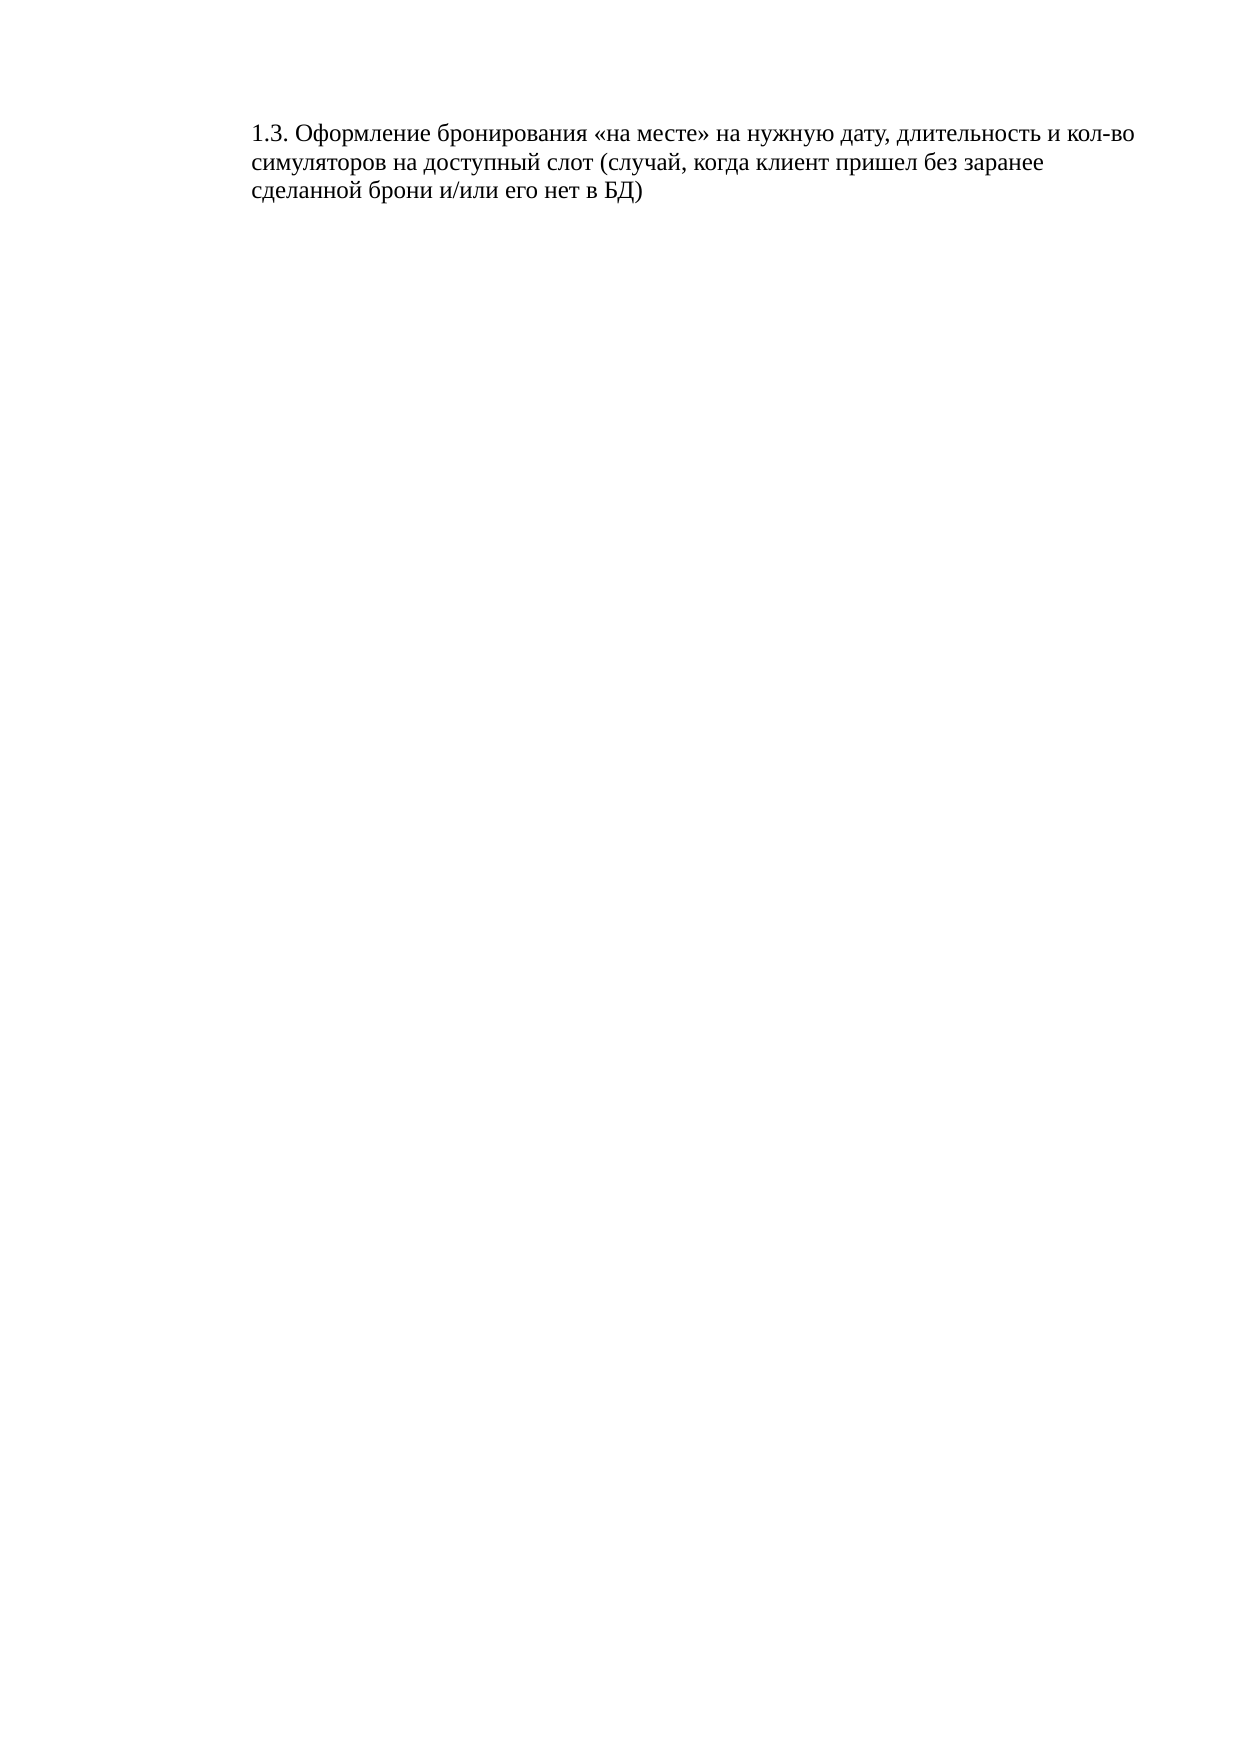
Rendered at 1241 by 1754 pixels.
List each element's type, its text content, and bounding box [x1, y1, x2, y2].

text 1.3. Оформление бронирования «на месте» на нужную дату, длительность и кол-во симуляторов на доступный слот (случай, когда клиент пришел без заранее сделанной брони и/или его нет в БД) [177, 118, 1152, 204]
